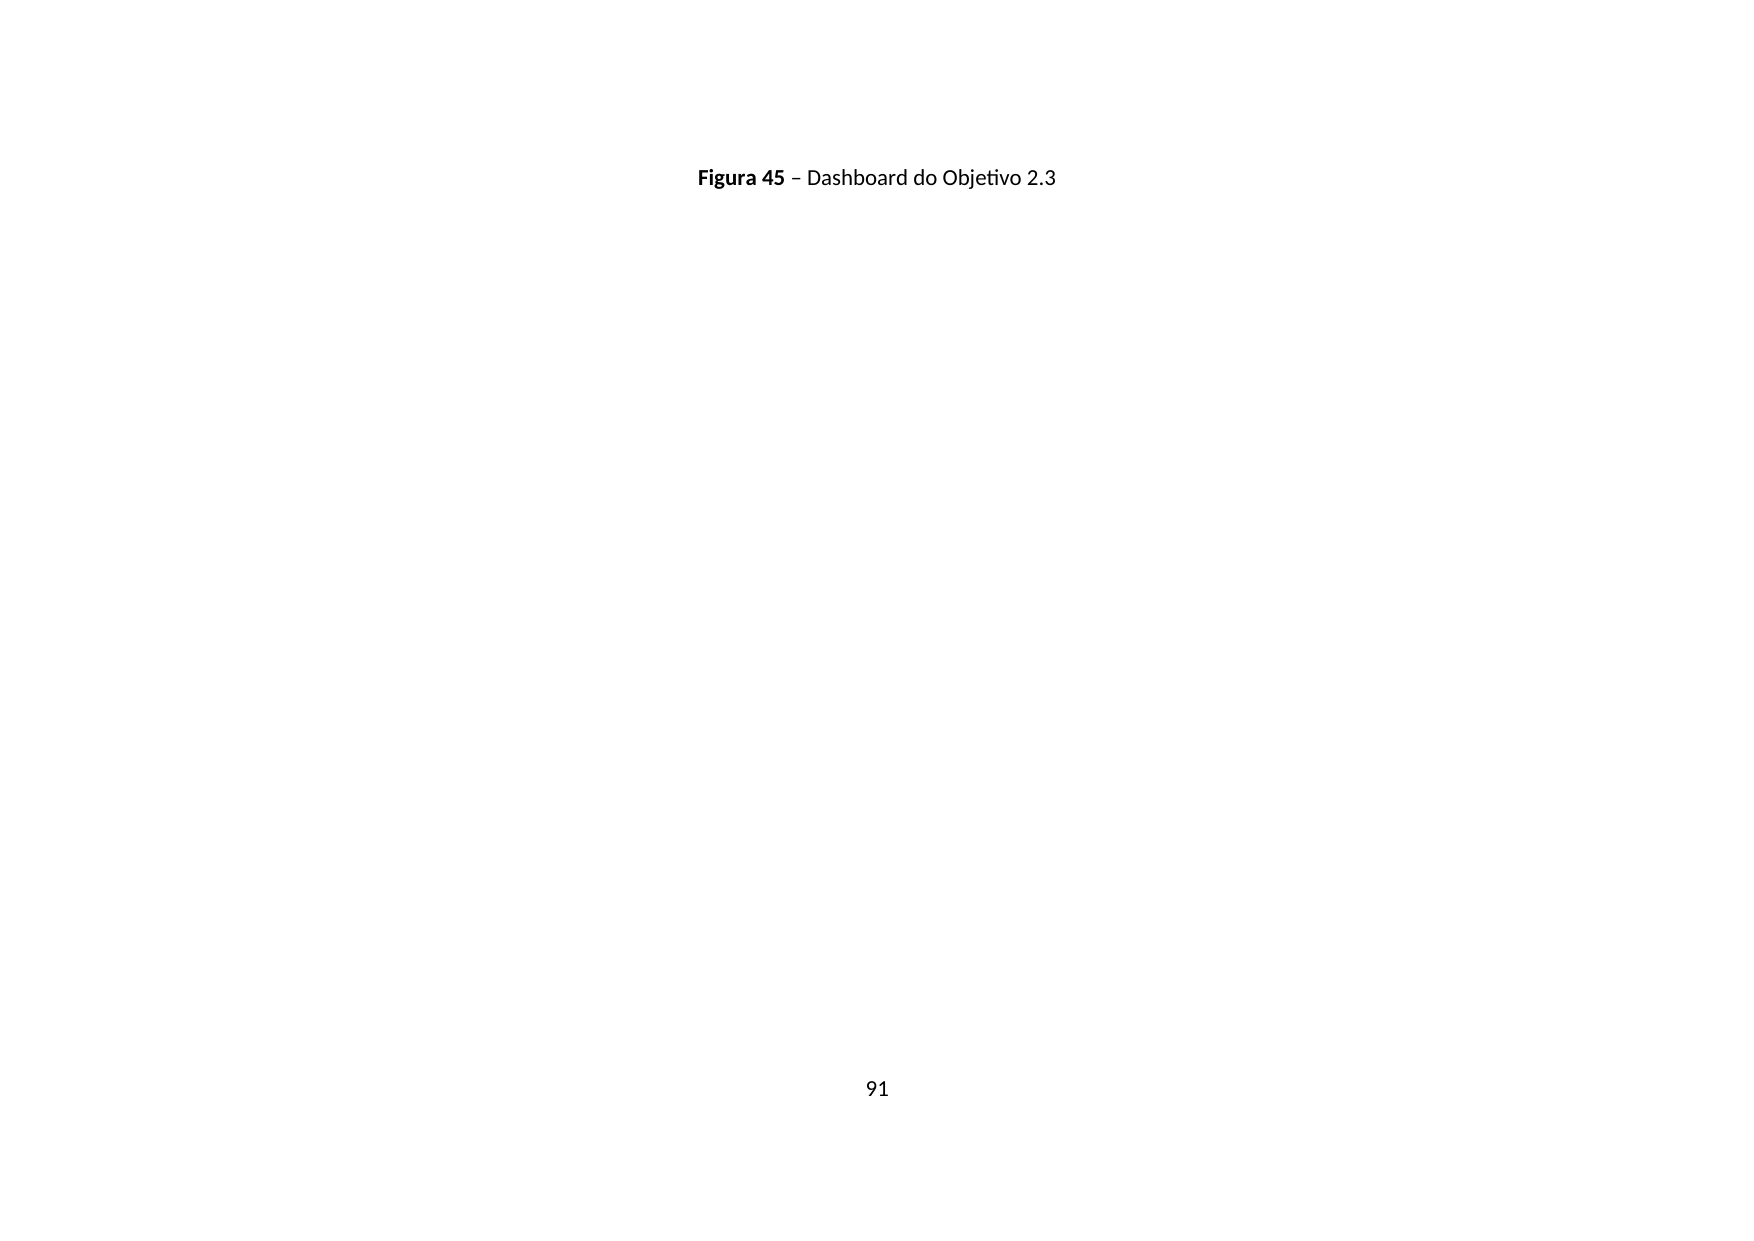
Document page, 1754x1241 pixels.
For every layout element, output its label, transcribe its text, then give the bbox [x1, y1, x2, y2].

text Figura 45 – Dashboard do Objetivo 2.3 [150, 163, 1604, 191]
